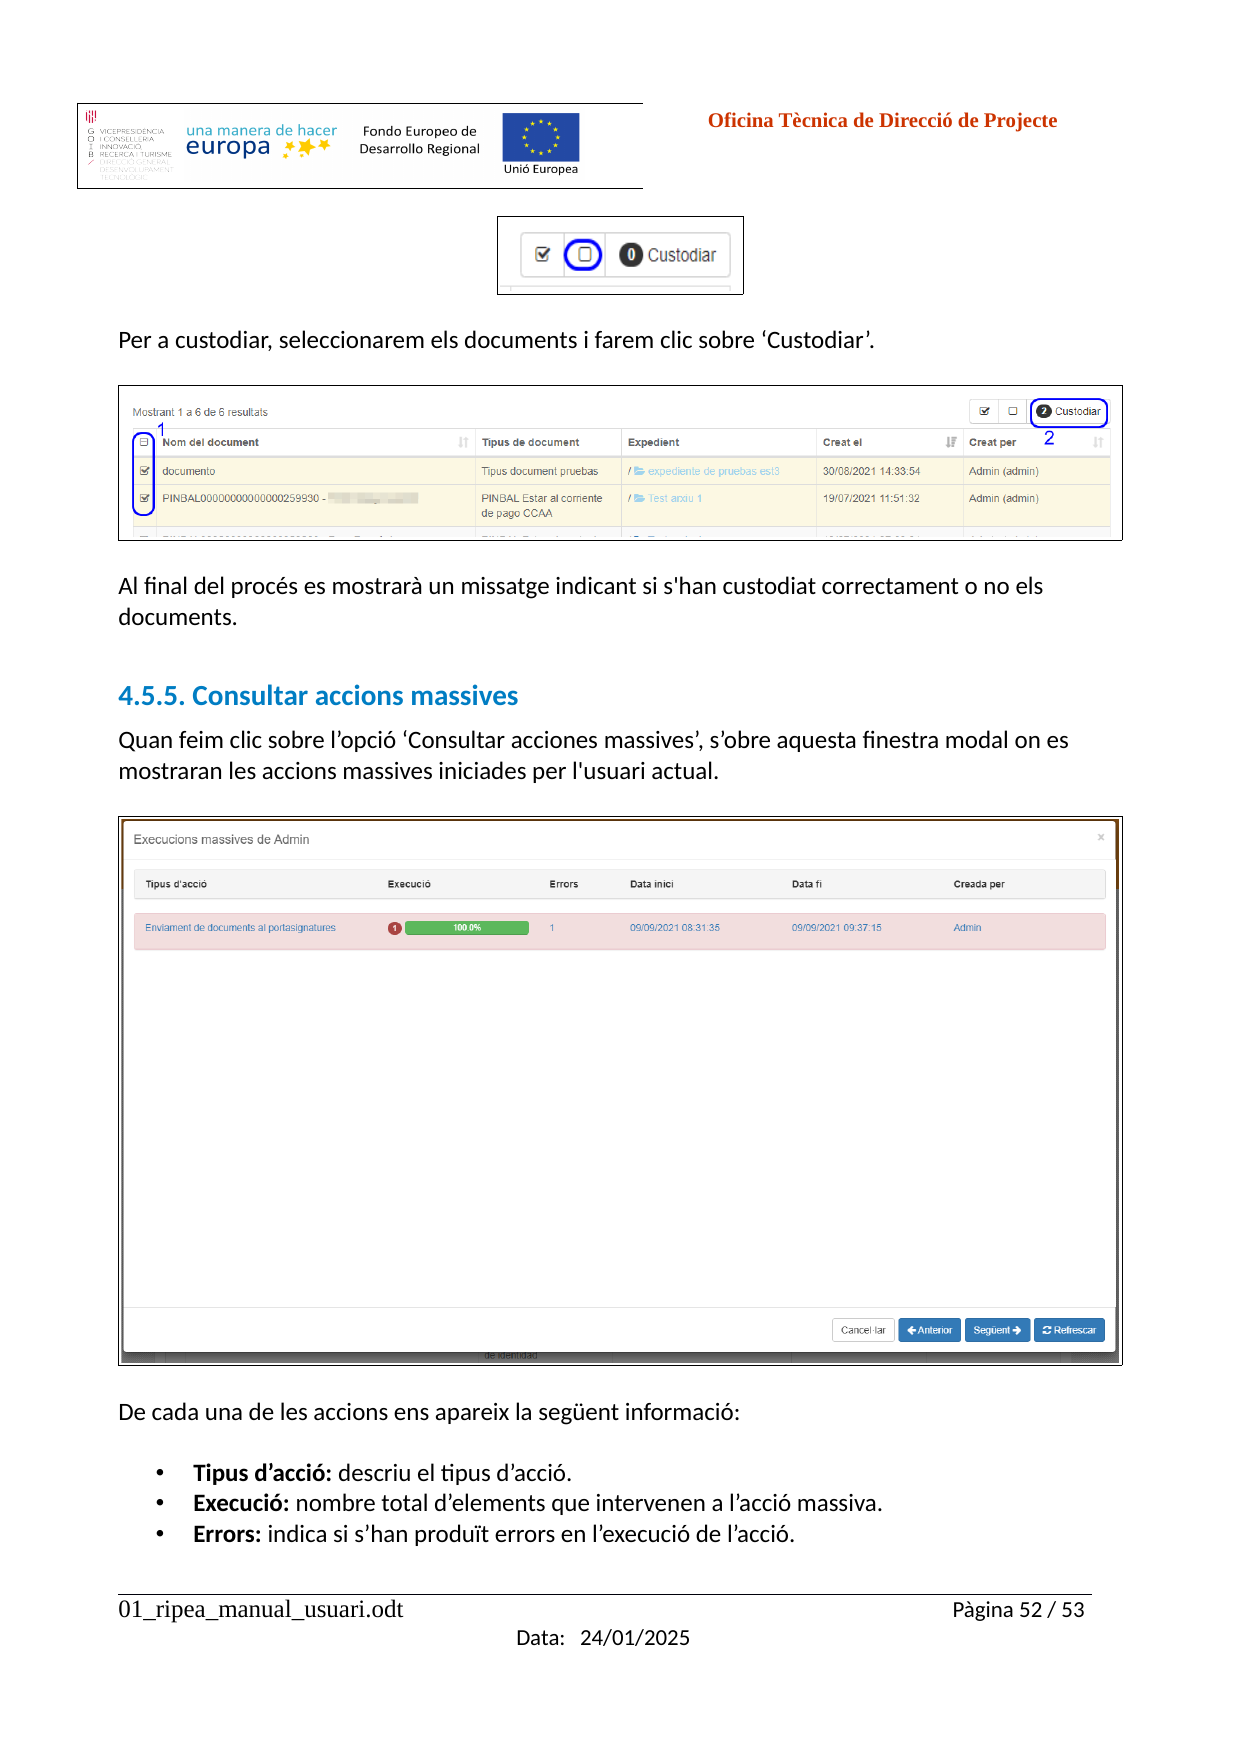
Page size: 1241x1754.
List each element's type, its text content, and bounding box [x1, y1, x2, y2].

text De cada una de les accions ens apareix la següent informació: [118, 1396, 1122, 1426]
list Tipus d’acció: descriu el tipus d’acció. [156, 1457, 1122, 1487]
picture [121, 819, 1119, 1363]
picture [184, 108, 585, 182]
text Per a custodiar, seleccionarem els documents i farem clic sobre ‘Custodiar’. [118, 324, 1122, 355]
picture [82, 108, 178, 182]
list Errors: indica si s’han produït errors en l’execució de l’acció. [156, 1518, 1122, 1548]
text Al final del procés es mostrarà un missatge indicant si s'han custodiat correctament o no els documents. [118, 570, 1122, 631]
picture [121, 388, 1119, 537]
text Quan feim clic sobre l’opció ‘Consultar acciones massives’, s’obre aquesta finestra modal on es mostraran les accions massives iniciades per l'usuari actual. [118, 725, 1122, 786]
list Execució: nombre total d’elements que intervenen a l’acció massiva. [156, 1487, 1122, 1518]
subtitle 4.5.5. Consultar accions massives [118, 677, 1122, 712]
picture [500, 219, 741, 291]
